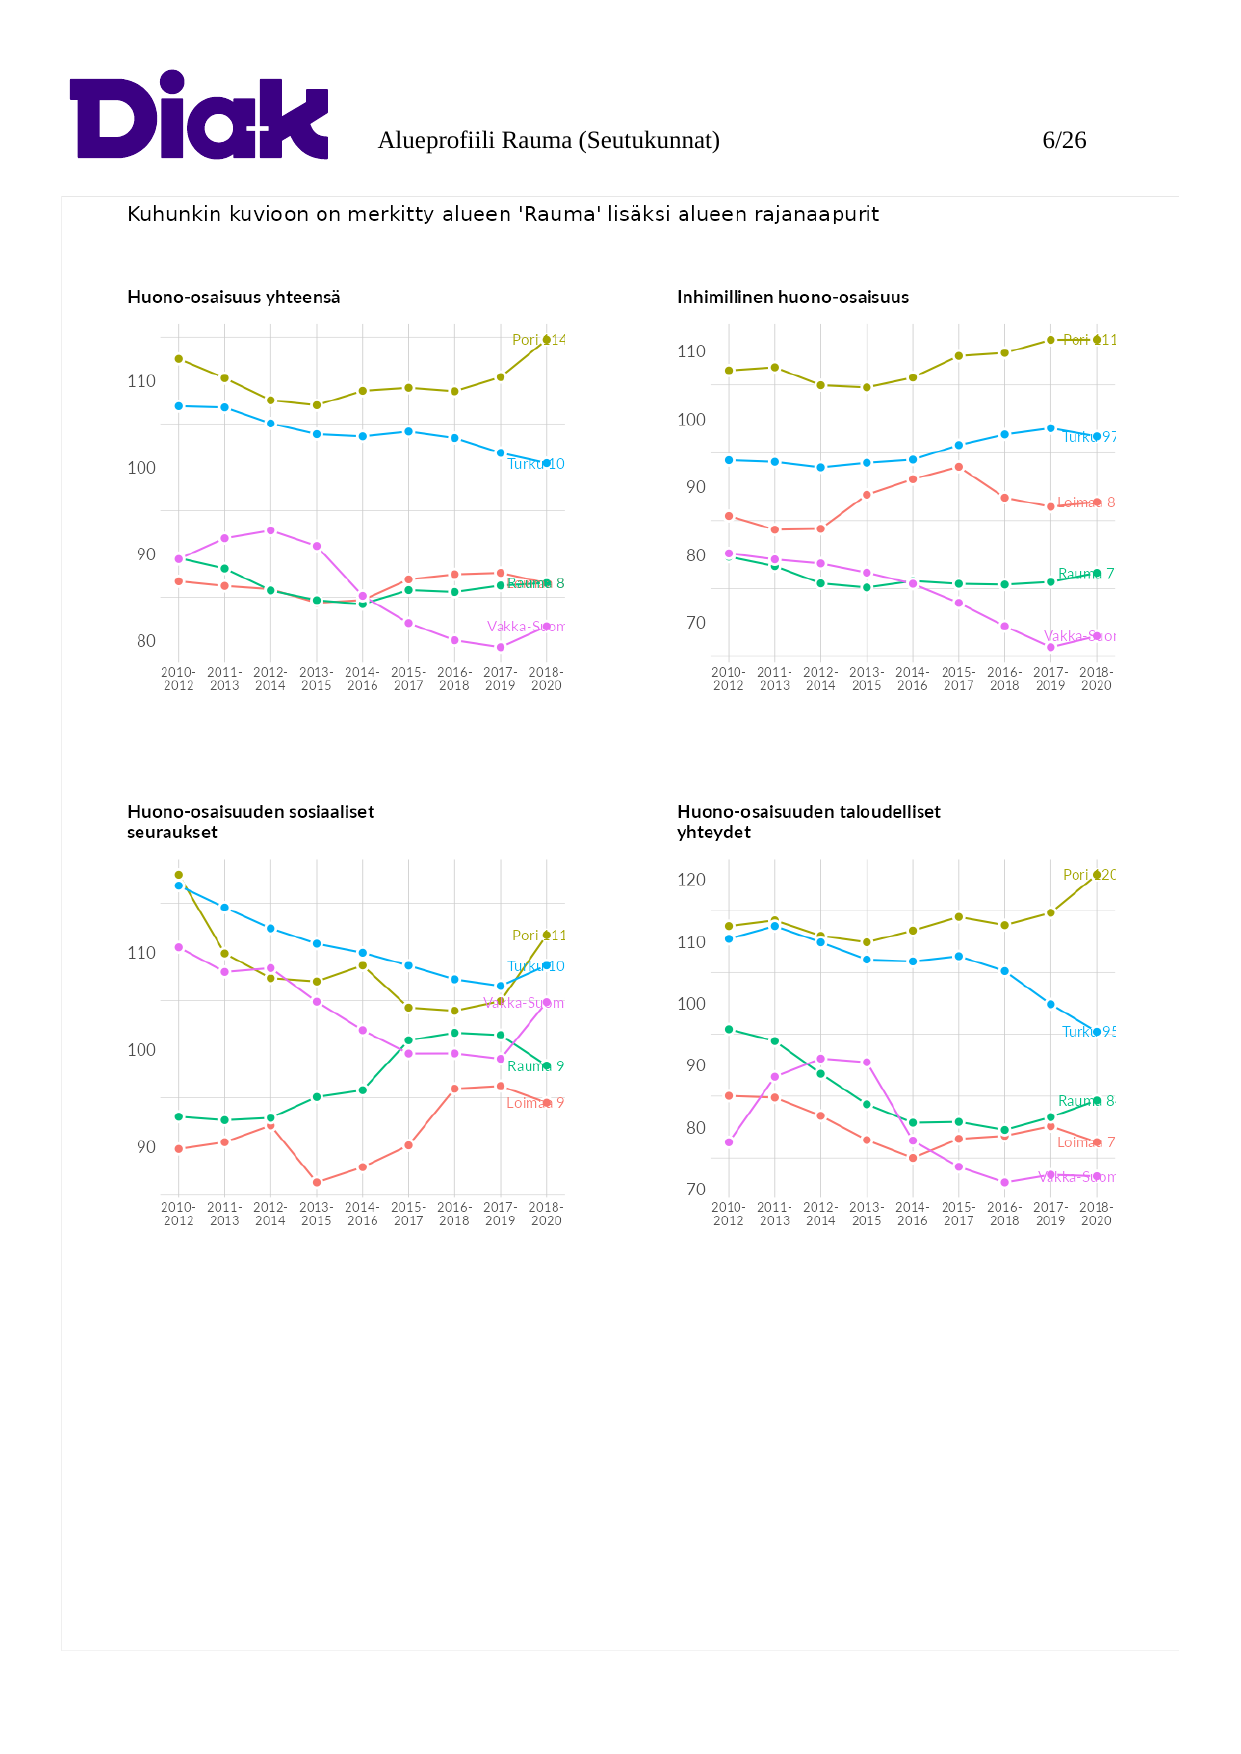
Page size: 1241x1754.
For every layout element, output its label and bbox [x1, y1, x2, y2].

picture [61, 196, 1179, 1651]
